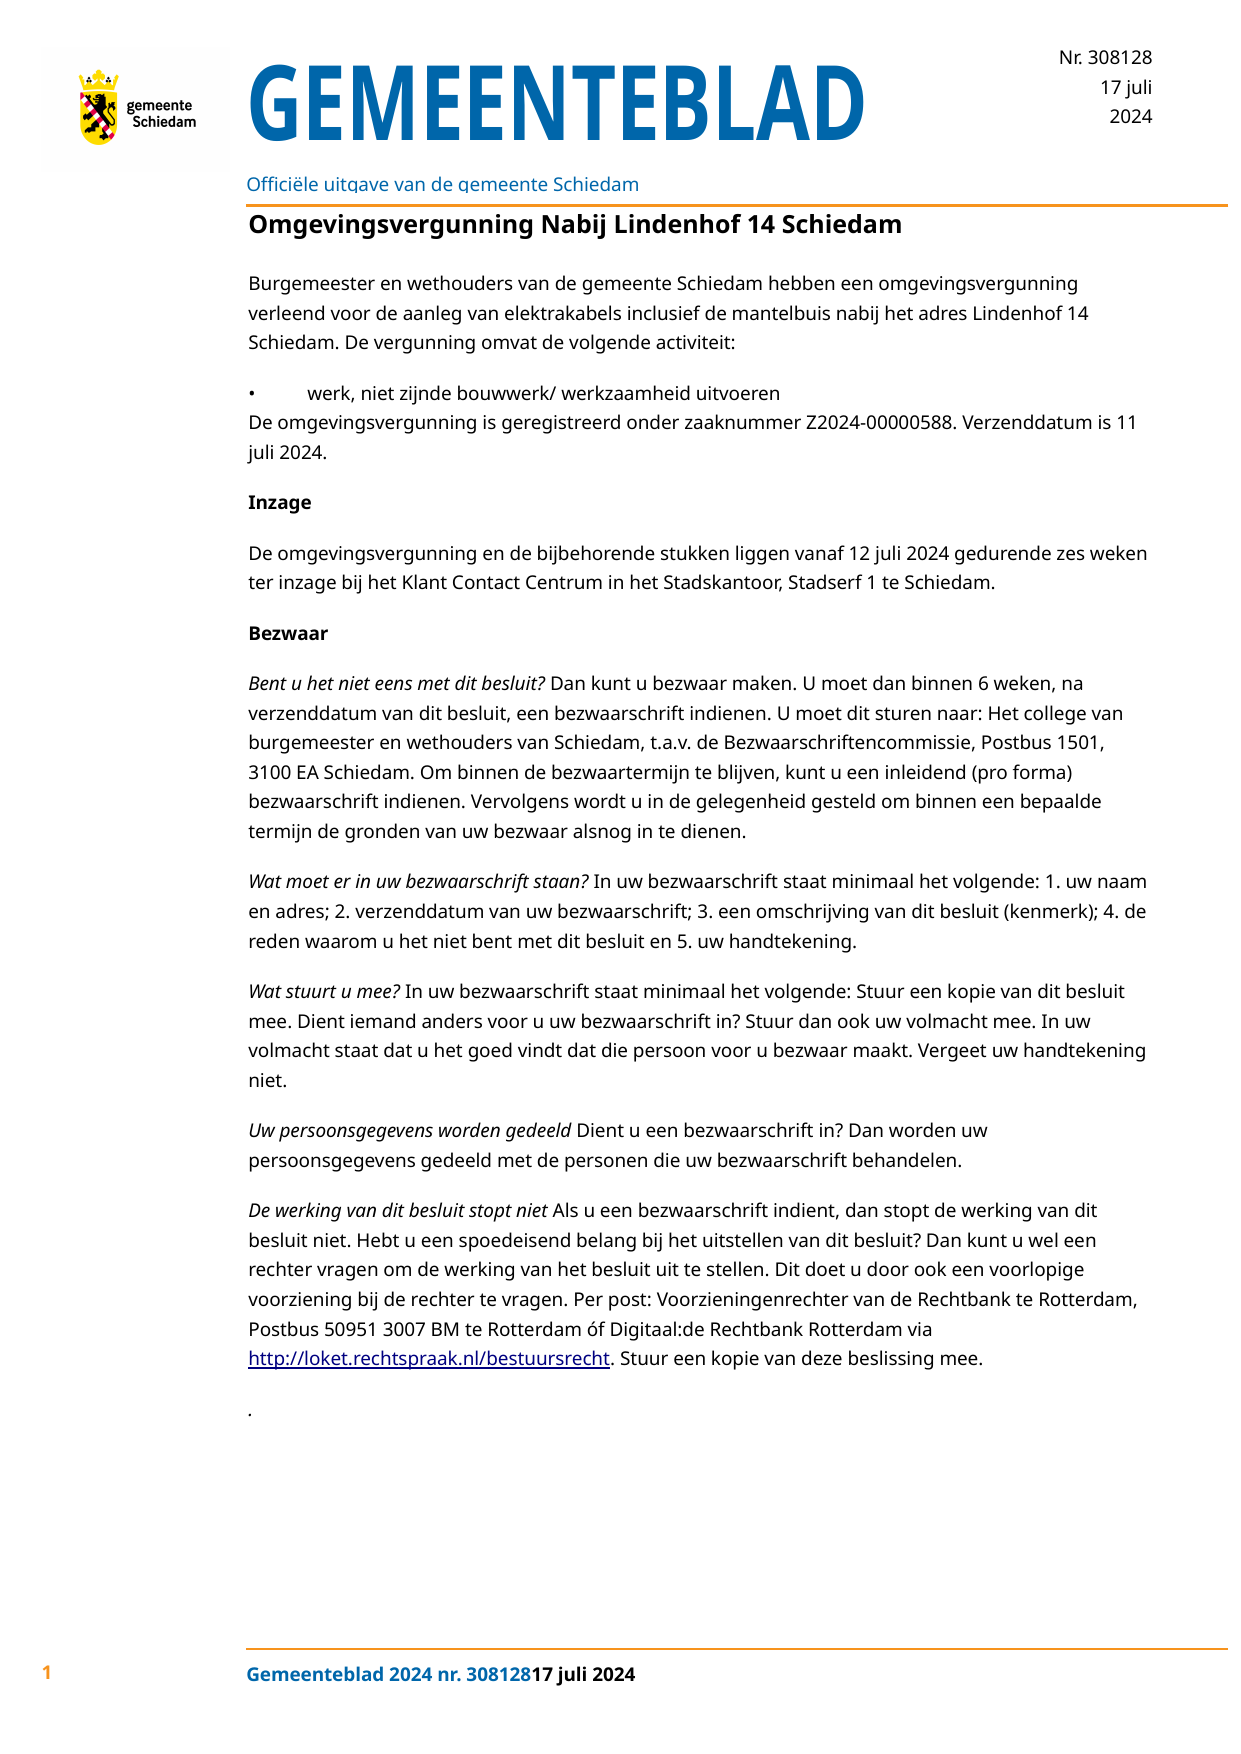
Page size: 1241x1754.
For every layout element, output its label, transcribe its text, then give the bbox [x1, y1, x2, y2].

text Uw persoonsgegevens worden gedeeld Dient u een bezwaarschrift in? Dan worden uw persoonsgegevens gedeeld met de personen die uw bezwaarschrift behandelen. [248, 1117, 1152, 1173]
text Bent u het niet eens met dit besluit? Dan kunt u bezwaar maken. U moet dan binnen 6 weken, na verzenddatum van dit besluit, een bezwaarschrift indienen. U moet dit sturen naar: Het college van burgemeester en wethouders van Schiedam, t.a.v. de Bezwaarschriftencommissie, Postbus 1501, 3100 EA Schiedam. Om binnen de bezwaartermijn te blijven, kunt u een inleidend (pro forma) bezwaarschrift indienen. Vervolgens wordt u in de gelegenheid gesteld om binnen een bepaalde termijn de gronden van uw bezwaar alsnog in te dienen. [248, 670, 1152, 844]
text Bezwaar [248, 620, 1152, 646]
text De omgevingsvergunning en de bijbehorende stukken liggen vanaf 12 juli 2024 gedurende zes weken ter inzage bij het Klant Contact Centrum in het Stadskantoor, Stadserf 1 te Schiedam. [248, 540, 1152, 595]
text De omgevingsvergunning is geregistreerd onder zaaknummer Z2024-00000588. Verzenddatum is 11 juli 2024. [248, 409, 1152, 465]
text . [248, 1396, 1152, 1421]
text Inzage [248, 489, 1152, 515]
text Omgevingsvergunning Nabij Lindenhof 14 Schiedam [248, 207, 1152, 241]
text Wat moet er in uw bezwaarschrift staan? In uw bezwaarschrift staat minimaal het volgende: 1. uw naam en adres; 2. verzenddatum van uw bezwaarschrift; 3. een omschrijving van dit besluit (kenmerk); 4. de reden waarom u het niet bent met dit besluit en 5. uw handtekening. [248, 869, 1152, 953]
picture [41, 47, 231, 172]
text Wat stuurt u mee? In uw bezwaarschrift staat minimaal het volgende: Stuur een kopie van dit besluit mee. Dient iemand anders voor u uw bezwaarschrift in? Stuur dan ook uw volmacht mee. In uw volmacht staat dat u het goed vindt dat die persoon voor u bezwaar maakt. Vergeet uw handtekening niet. [248, 978, 1152, 1093]
text Burgemeester en wethouders van de gemeente Schiedam hebben een omgevingsvergunning verleend voor de aanleg van elektrakabels inclusief de mantelbuis nabij het adres Lindenhof 14 Schiedam. De vergunning omvat de volgende activiteit: [248, 270, 1152, 355]
text De werking van dit besluit stopt niet Als u een bezwaarschrift indient, dan stopt de werking van dit besluit niet. Hebt u een spoedeisend belang bij het uitstellen van dit besluit? Dan kunt u wel een rechter vragen om de werking van het besluit uit te stellen. Dit doet u door ook een voorlopige voorziening bij de rechter te vragen. Per post: Voorzieningenrechter van de Rechtbank te Rotterdam, Postbus 50951 3007 BM te Rotterdam óf Digitaal:de Rechtbank Rotterdam via http://loket.rechtspraak.nl/bestuursrecht. Stuur een kopie van deze beslissing mee. [248, 1197, 1152, 1371]
list werk, niet zijnde bouwwerk/ werkzaamheid uitvoeren [248, 380, 1152, 406]
